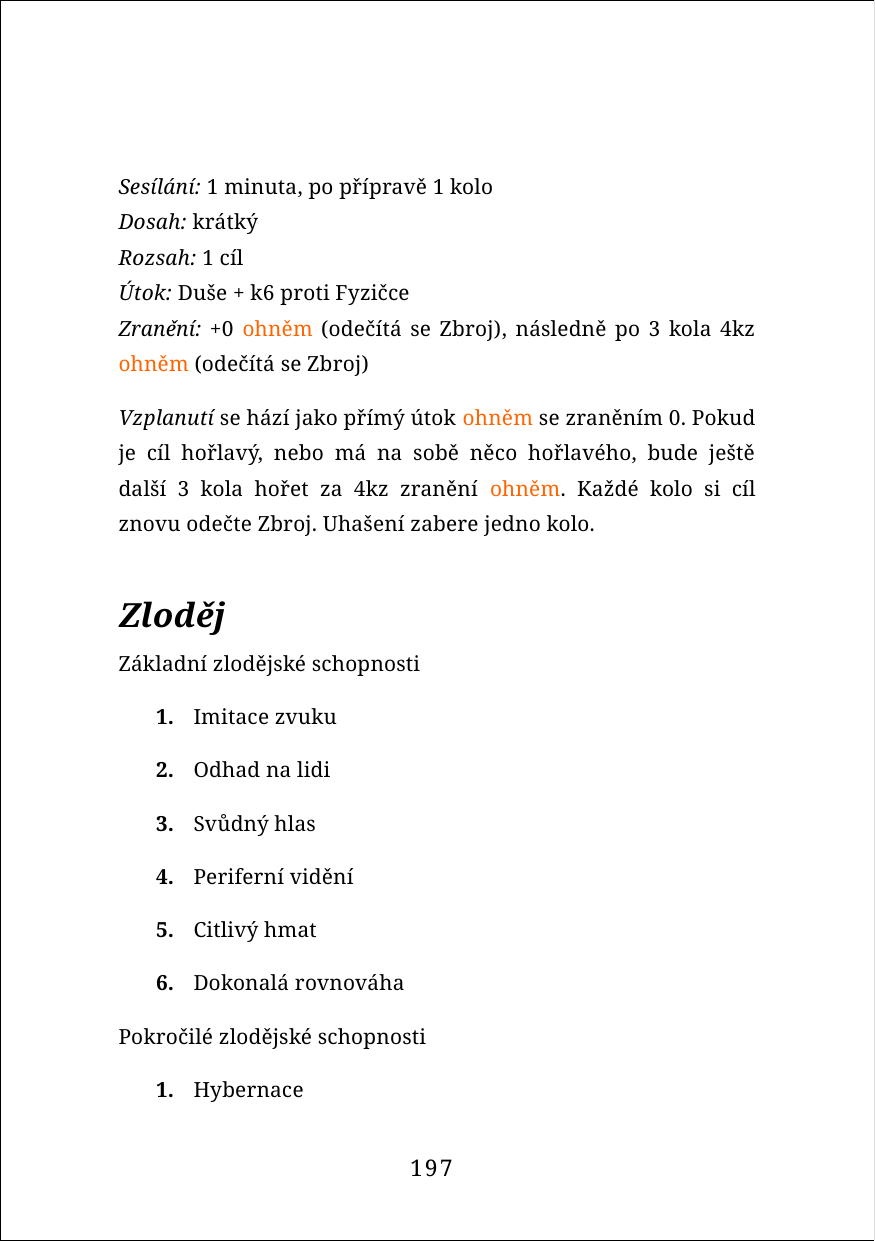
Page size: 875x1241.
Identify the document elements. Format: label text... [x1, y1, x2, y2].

list Periferní vidění [156, 862, 756, 891]
list Imitace zvuku [156, 702, 756, 731]
text Vzplanutí se hází jako přímý útok ohněm se zraněním 0. Pokud je cíl hořlavý, nebo má na sobě něco hořlavého, bude ještě další 3 kola hořet za 4kz zranění ohněm. Každé kolo si cíl znovu odečte Zbroj. Uhašení zabere jedno kolo. [118, 403, 756, 538]
subtitle Zloděj [118, 592, 756, 637]
list Hybernace [156, 1075, 756, 1103]
list Odhad na lidi [156, 756, 756, 784]
list Svůdný hlas [156, 809, 756, 837]
list Dokonalá rovnováha [156, 968, 756, 997]
text Základní zlodějské schopnosti [118, 649, 756, 678]
text Pokročilé zlodějské schopnosti [118, 1022, 756, 1050]
list Citlivý hmat [156, 915, 756, 944]
text Sesílání: 1 minuta, po přípravě 1 kolo Dosah: krátký Rozsah: 1 cíl Útok: Duše + k6 proti Fyzičce Zranění: +0 ohněm (odečítá se Zbroj), následně po 3 kola 4kz ohněm (odečítá se Zbroj) [118, 172, 756, 378]
